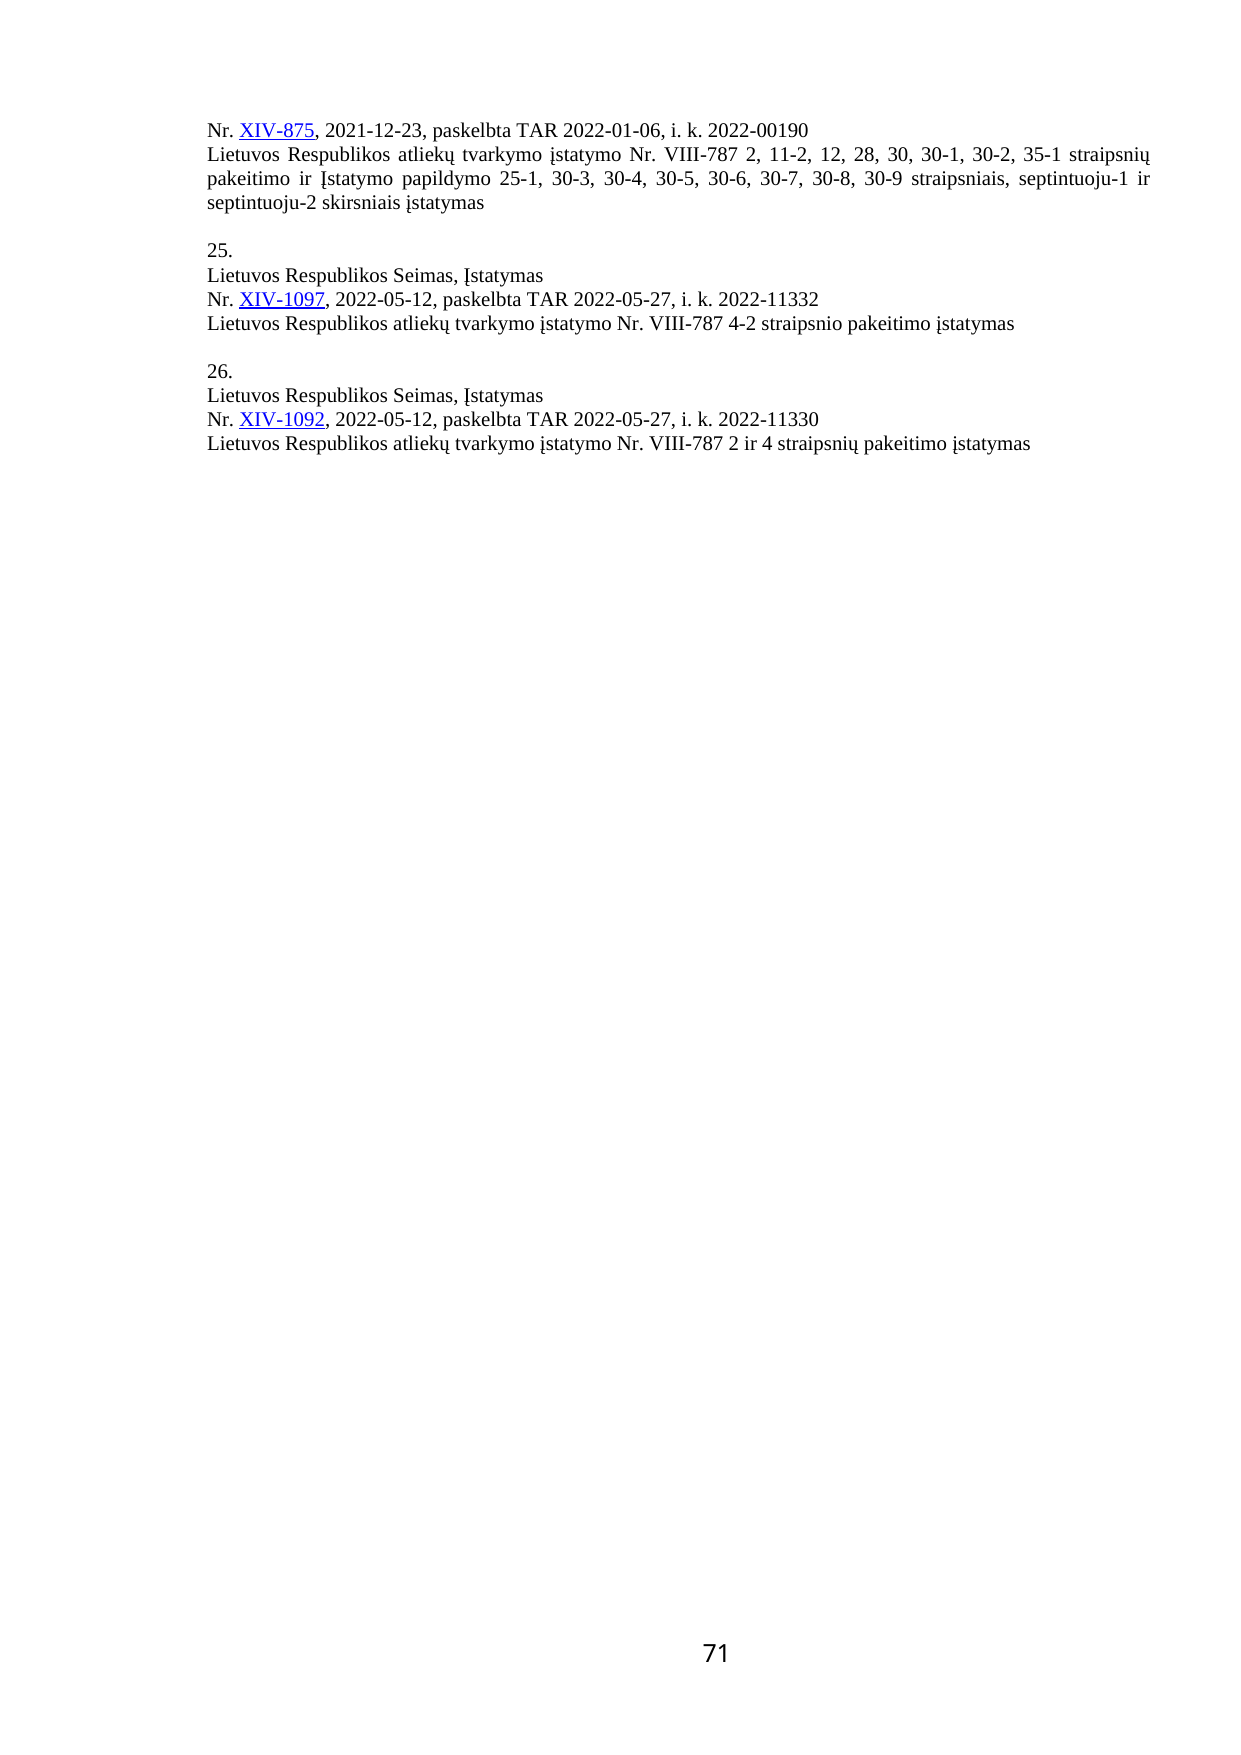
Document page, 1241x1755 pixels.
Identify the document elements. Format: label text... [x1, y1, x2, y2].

text Lietuvos Respublikos Seimas, Įstatymas [207, 262, 1152, 287]
text Nr. XIV-1097, 2022-05-12, paskelbta TAR 2022-05-27, i. k. 2022-11332 [207, 287, 1152, 311]
text 26. [207, 359, 1152, 383]
text 25. [207, 238, 1152, 262]
text Lietuvos Respublikos atliekų tvarkymo įstatymo Nr. VIII-787 2, 11-2, 12, 28, 30, 30-1, 30-2, 35-1 straipsnių pakeitimo ir Įstatymo papildymo 25-1, 30-3, 30-4, 30-5, 30-6, 30-7, 30-8, 30-9 straipsniais, septintuoju-1 ir septintuoju-2 skirsniais įstatymas [207, 142, 1152, 214]
text Nr. XIV-875, 2021-12-23, paskelbta TAR 2022-01-06, i. k. 2022-00190 [207, 118, 1152, 142]
text Nr. XIV-1092, 2022-05-12, paskelbta TAR 2022-05-27, i. k. 2022-11330 [207, 407, 1152, 431]
text Lietuvos Respublikos Seimas, Įstatymas [207, 383, 1152, 407]
text Lietuvos Respublikos atliekų tvarkymo įstatymo Nr. VIII-787 2 ir 4 straipsnių pakeitimo įstatymas [207, 431, 1152, 455]
text Lietuvos Respublikos atliekų tvarkymo įstatymo Nr. VIII-787 4-2 straipsnio pakeitimo įstatymas [207, 311, 1152, 335]
